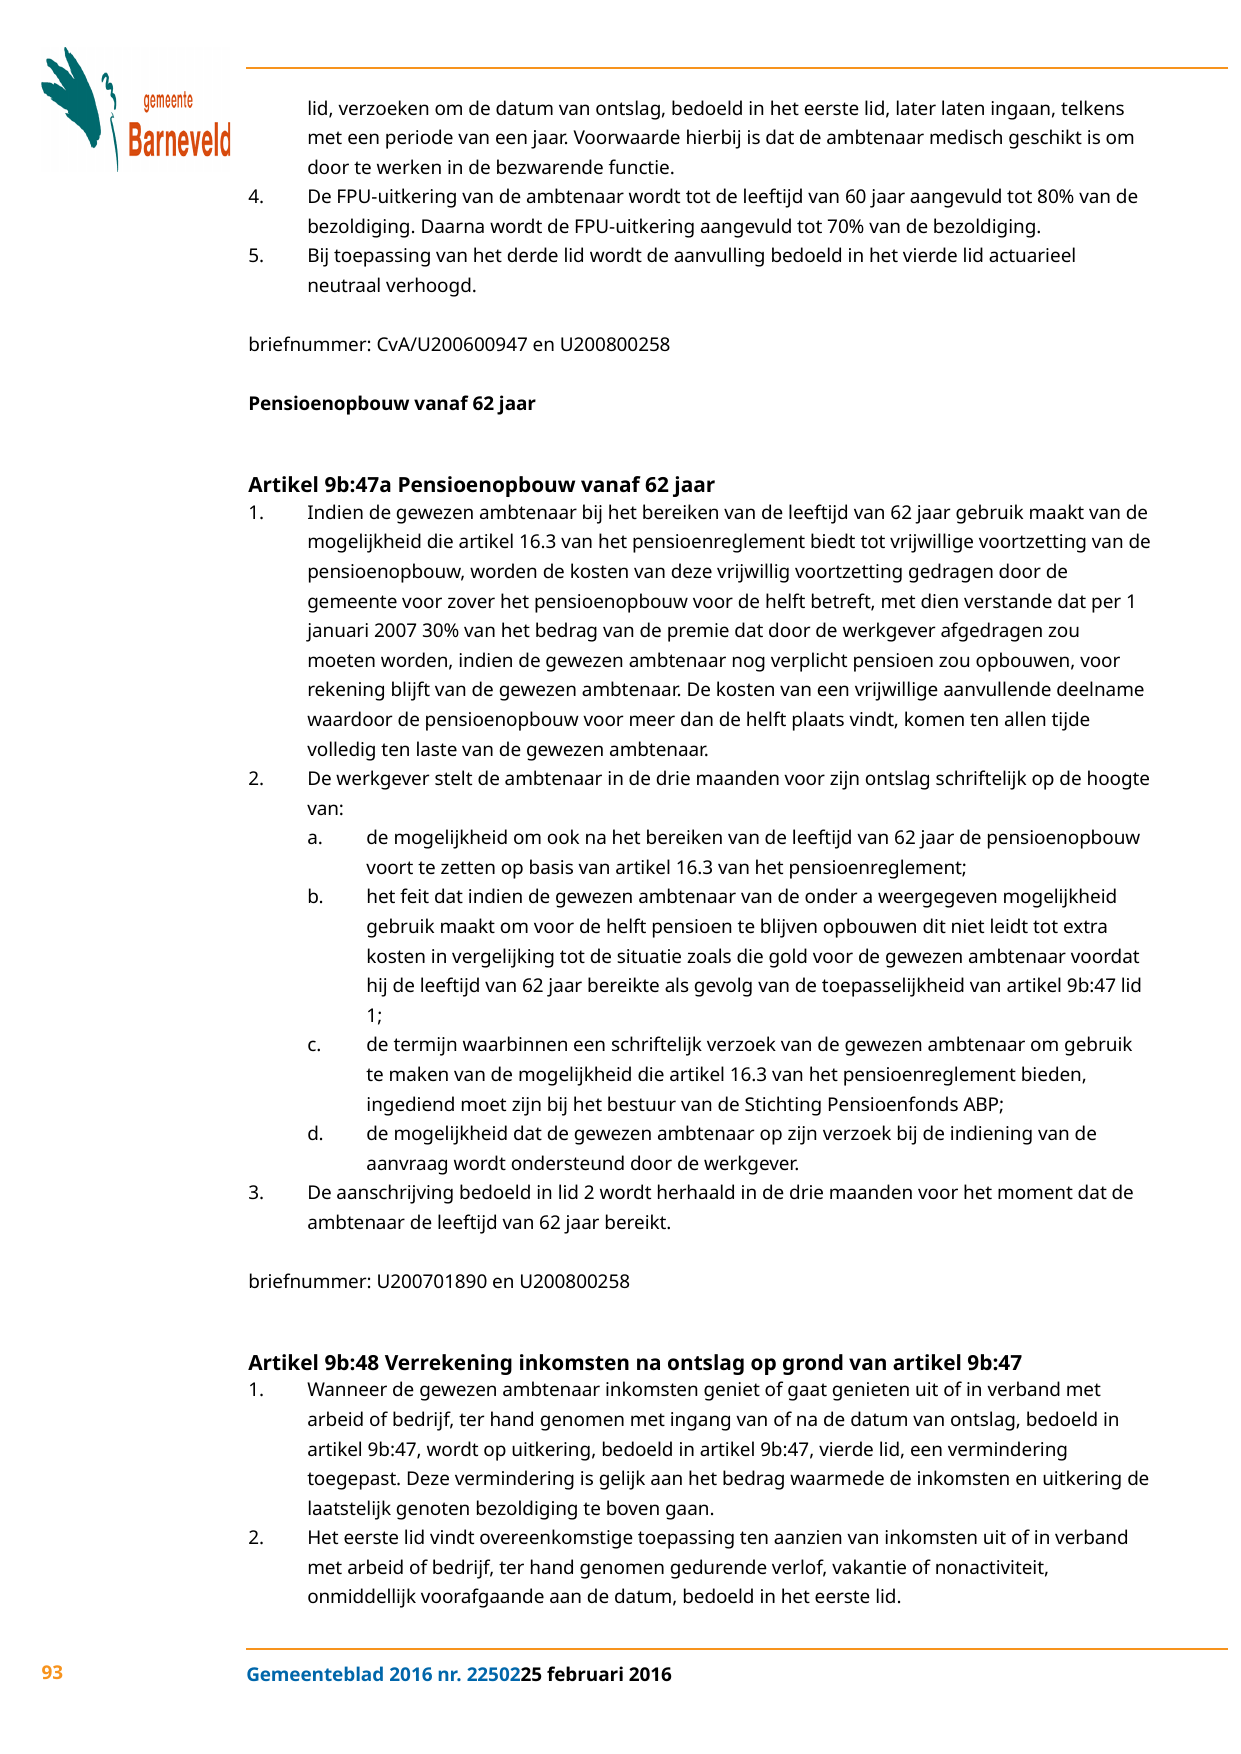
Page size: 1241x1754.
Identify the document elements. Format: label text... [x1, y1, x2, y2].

list De aanschrijving bedoeld in lid 2 wordt herhaald in de drie maanden voor het moment dat de ambtenaar de leeftijd van 62 jaar bereikt. [248, 1179, 1152, 1235]
list De werkgever stelt de ambtenaar in de drie maanden voor zijn ontslag schriftelijk op de hoogte van: [248, 765, 1152, 821]
list De FPU-uitkering van de ambtenaar wordt tot de leeftijd van 60 jaar aangevuld tot 80% van de bezoldiging. Daarna wordt de FPU-uitkering aangevuld tot 70% van de bezoldiging. [248, 183, 1152, 239]
list de termijn waarbinnen een schriftelijk verzoek van de gewezen ambtenaar om gebruik te maken van de mogelijkheid die artikel 16.3 van het pensioenreglement bieden, ingediend moet zijn bij het bestuur van de Stichting Pensioenfonds ABP; [307, 1032, 1152, 1116]
picture [41, 47, 231, 172]
list Wanneer de gewezen ambtenaar inkomsten geniet of gaat genieten uit of in verband met arbeid of bedrijf, ter hand genomen met ingang van of na de datum van ontslag, bedoeld in artikel 9b:47, wordt op uitkering, bedoeld in artikel 9b:47, vierde lid, een vermindering toegepast. Deze vermindering is gelijk aan het bedrag waarmede de inkomsten en uitkering de laatstelijk genoten bezoldiging te boven gaan. [248, 1377, 1152, 1521]
list het feit dat indien de gewezen ambtenaar van de onder a weergegeven mogelijkheid gebruik maakt om voor de helft pensioen te blijven opbouwen dit niet leidt tot extra kosten in vergelijking tot de situatie zoals die gold voor de gewezen ambtenaar voordat hij de leeftijd van 62 jaar bereikte als gevolg van de toepasselijkheid van artikel 9b:47 lid 1; [307, 884, 1152, 1028]
list Indien de gewezen ambtenaar bij het bereiken van de leeftijd van 62 jaar gebruik maakt van de mogelijkheid die artikel 16.3 van het pensioenreglement biedt tot vrijwillige voortzetting van de pensioenopbouw, worden de kosten van deze vrijwillig voortzetting gedragen door de gemeente voor zover het pensioenopbouw voor de helft betreft, met dien verstande dat per 1 januari 2007 30% van het bedrag van de premie dat door de werkgever afgedragen zou moeten worden, indien de gewezen ambtenaar nog verplicht pensioen zou opbouwen, voor rekening blijft van de gewezen ambtenaar. De kosten van een vrijwillige aanvullende deelname waardoor de pensioenopbouw voor meer dan de helft plaats vindt, komen ten allen tijde volledig ten laste van de gewezen ambtenaar. [248, 499, 1152, 761]
text briefnummer: CvA/U200600947 en U200800258 [248, 331, 1152, 357]
list de mogelijkheid om ook na het bereiken van de leeftijd van 62 jaar de pensioenopbouw voort te zetten op basis van artikel 16.3 van het pensioenreglement; [307, 824, 1152, 880]
list lid, verzoeken om de datum van ontslag, bedoeld in het eerste lid, later laten ingaan, telkens met een periode van een jaar. Voorwaarde hierbij is dat de ambtenaar medisch geschikt is om door te werken in de bezwarende functie. [248, 95, 1152, 180]
text Artikel 9b:47a Pensioenopbouw vanaf 62 jaar [248, 471, 1152, 499]
list Bij toepassing van het derde lid wordt de aanvulling bedoeld in het vierde lid actuarieel neutraal verhoogd. [248, 243, 1152, 298]
text Pensioenopbouw vanaf 62 jaar [248, 391, 1152, 416]
list Het eerste lid vindt overeenkomstige toepassing ten aanzien van inkomsten uit of in verband met arbeid of bedrijf, ter hand genomen gedurende verlof, vakantie of nonactiviteit, onmiddellijk voorafgaande aan de datum, bedoeld in het eerste lid. [248, 1524, 1152, 1609]
text briefnummer: U200701890 en U200800258 [248, 1268, 1152, 1294]
list de mogelijkheid dat de gewezen ambtenaar op zijn verzoek bij de indiening van de aanvraag wordt ondersteund door de werkgever. [307, 1120, 1152, 1176]
text Artikel 9b:48 Verrekening inkomsten na ontslag op grond van artikel 9b:47 [248, 1348, 1152, 1377]
